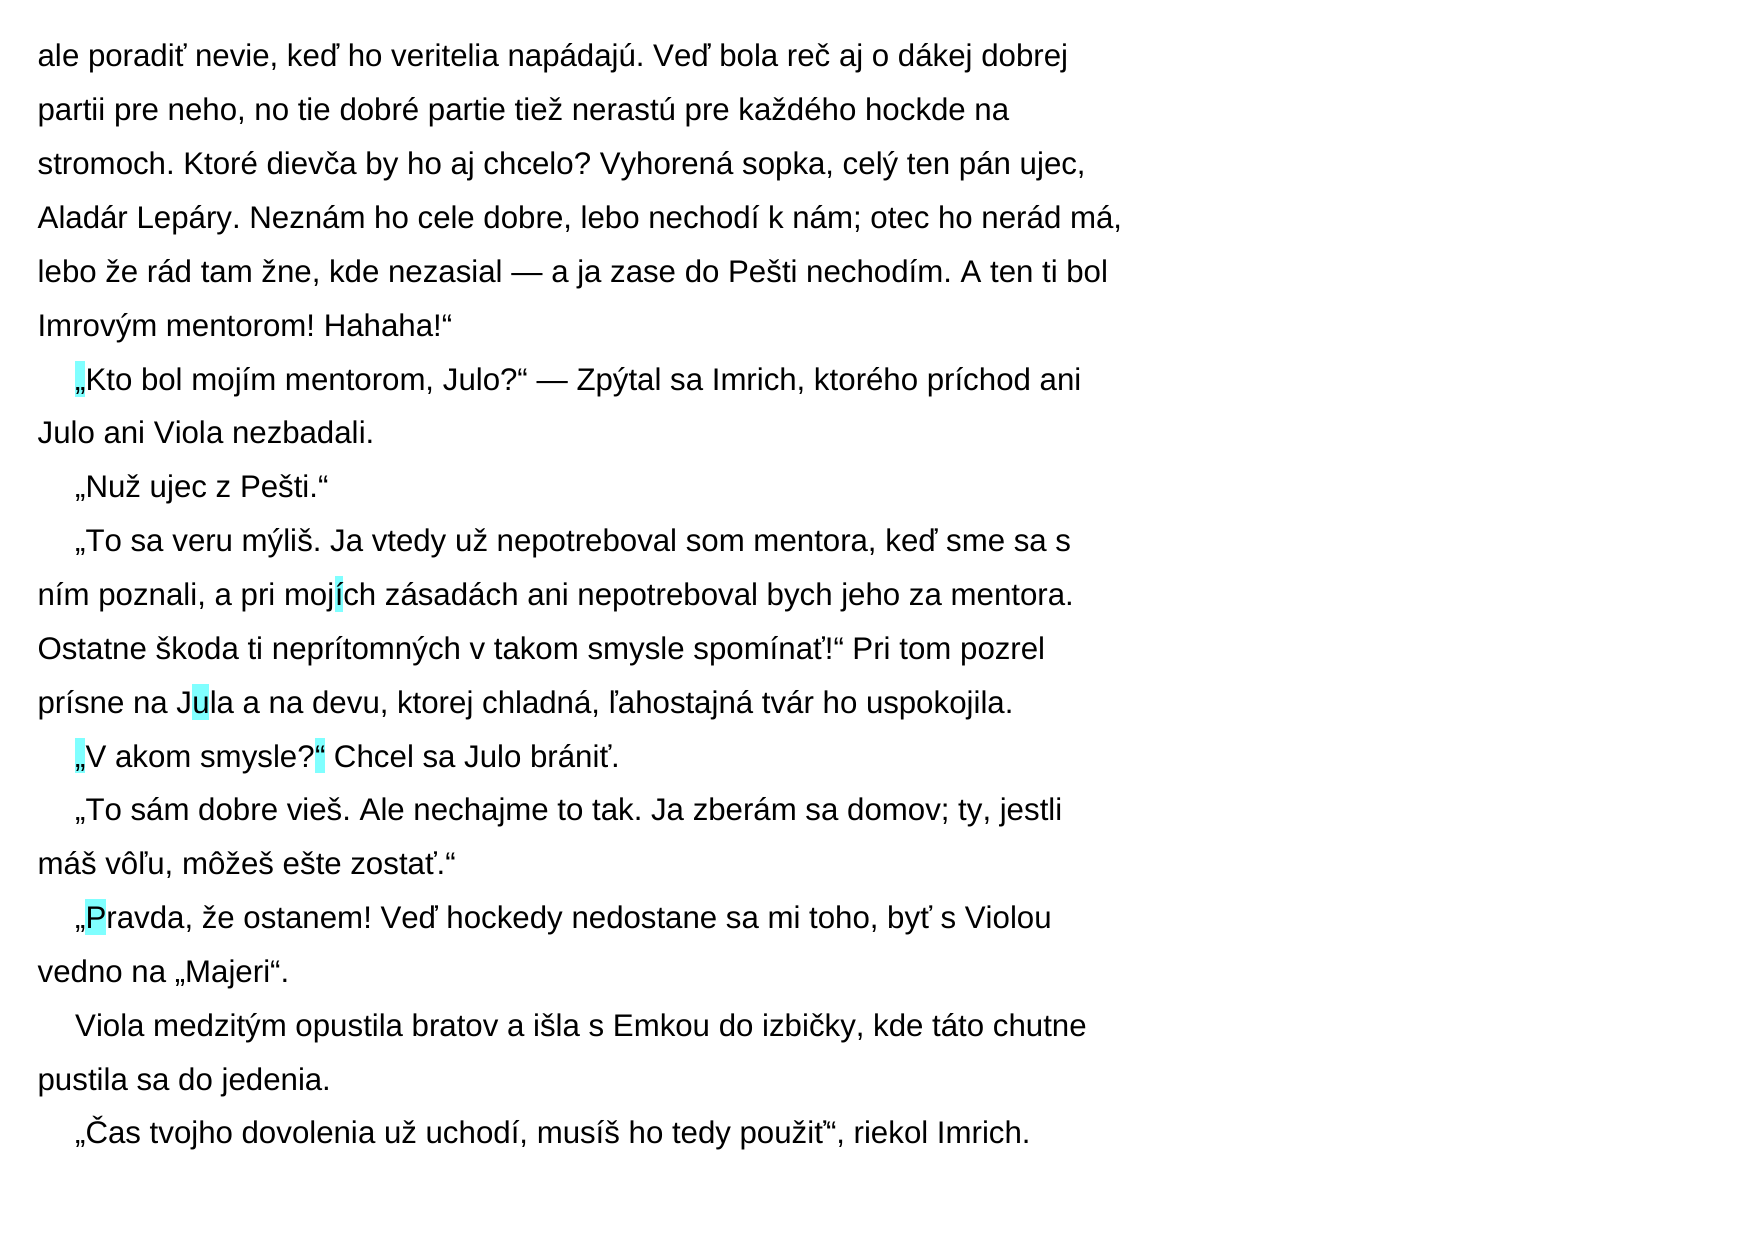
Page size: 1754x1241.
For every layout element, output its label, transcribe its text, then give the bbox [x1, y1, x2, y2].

text „Čas tvojho dovolenia už uchodí, musíš ho tedy použiť“, riekol Imrich. [37, 1114, 1130, 1151]
text „To sám dobre vieš. Ale nechajme to tak. Ja zberám sa domov; ty, jestli máš vôľu, môžeš ešte zostať.“ [37, 791, 1130, 881]
text „V akom smysle?“ Chcel sa Julo brániť. [37, 738, 1130, 773]
text „Pravda, že ostanem! Veď hockedy nedostane sa mi toho, byť s Violou vedno na „Majeri“. [37, 899, 1130, 989]
text „Nuž ujec z Pešti.“ [37, 468, 1130, 504]
text „Kto bol mojím mentorom, Julo?“ — Zpýtal sa Imrich, ktorého príchod ani Julo ani Viola nezbadali. [37, 361, 1130, 450]
text „To sa veru mýliš. Ja vtedy už nepotreboval som mentora, keď sme sa s ním poznali, a pri mojích zásadách ani nepotreboval bych jeho za mentora. Ostatne škoda ti neprítomných v takom smysle spomínať!“ Pri tom pozrel prísne na Jula a na devu, ktorej chladná, ľahostajná tvár ho uspokojila. [37, 522, 1130, 720]
text ale poradiť nevie, keď ho veritelia napádajú. Veď bola reč aj o dákej dobrej partii pre neho, no tie dobré partie tiež nerastú pre každého hockde na stromoch. Ktoré dievča by ho aj chcelo? Vyhorená sopka, celý ten pán ujec, Aladár Lepáry. Neznám ho cele dobre, lebo nechodí k nám; otec ho nerád má, lebo že rád tam žne, kde nezasial — a ja zase do Pešti nechodím. A ten ti bol Imrovým mentorom! Hahaha!“ [37, 37, 1130, 343]
text Viola medzitým opustila bratov a išla s Emkou do izbičky, kde táto chutne pustila sa do jedenia. [37, 1007, 1130, 1097]
